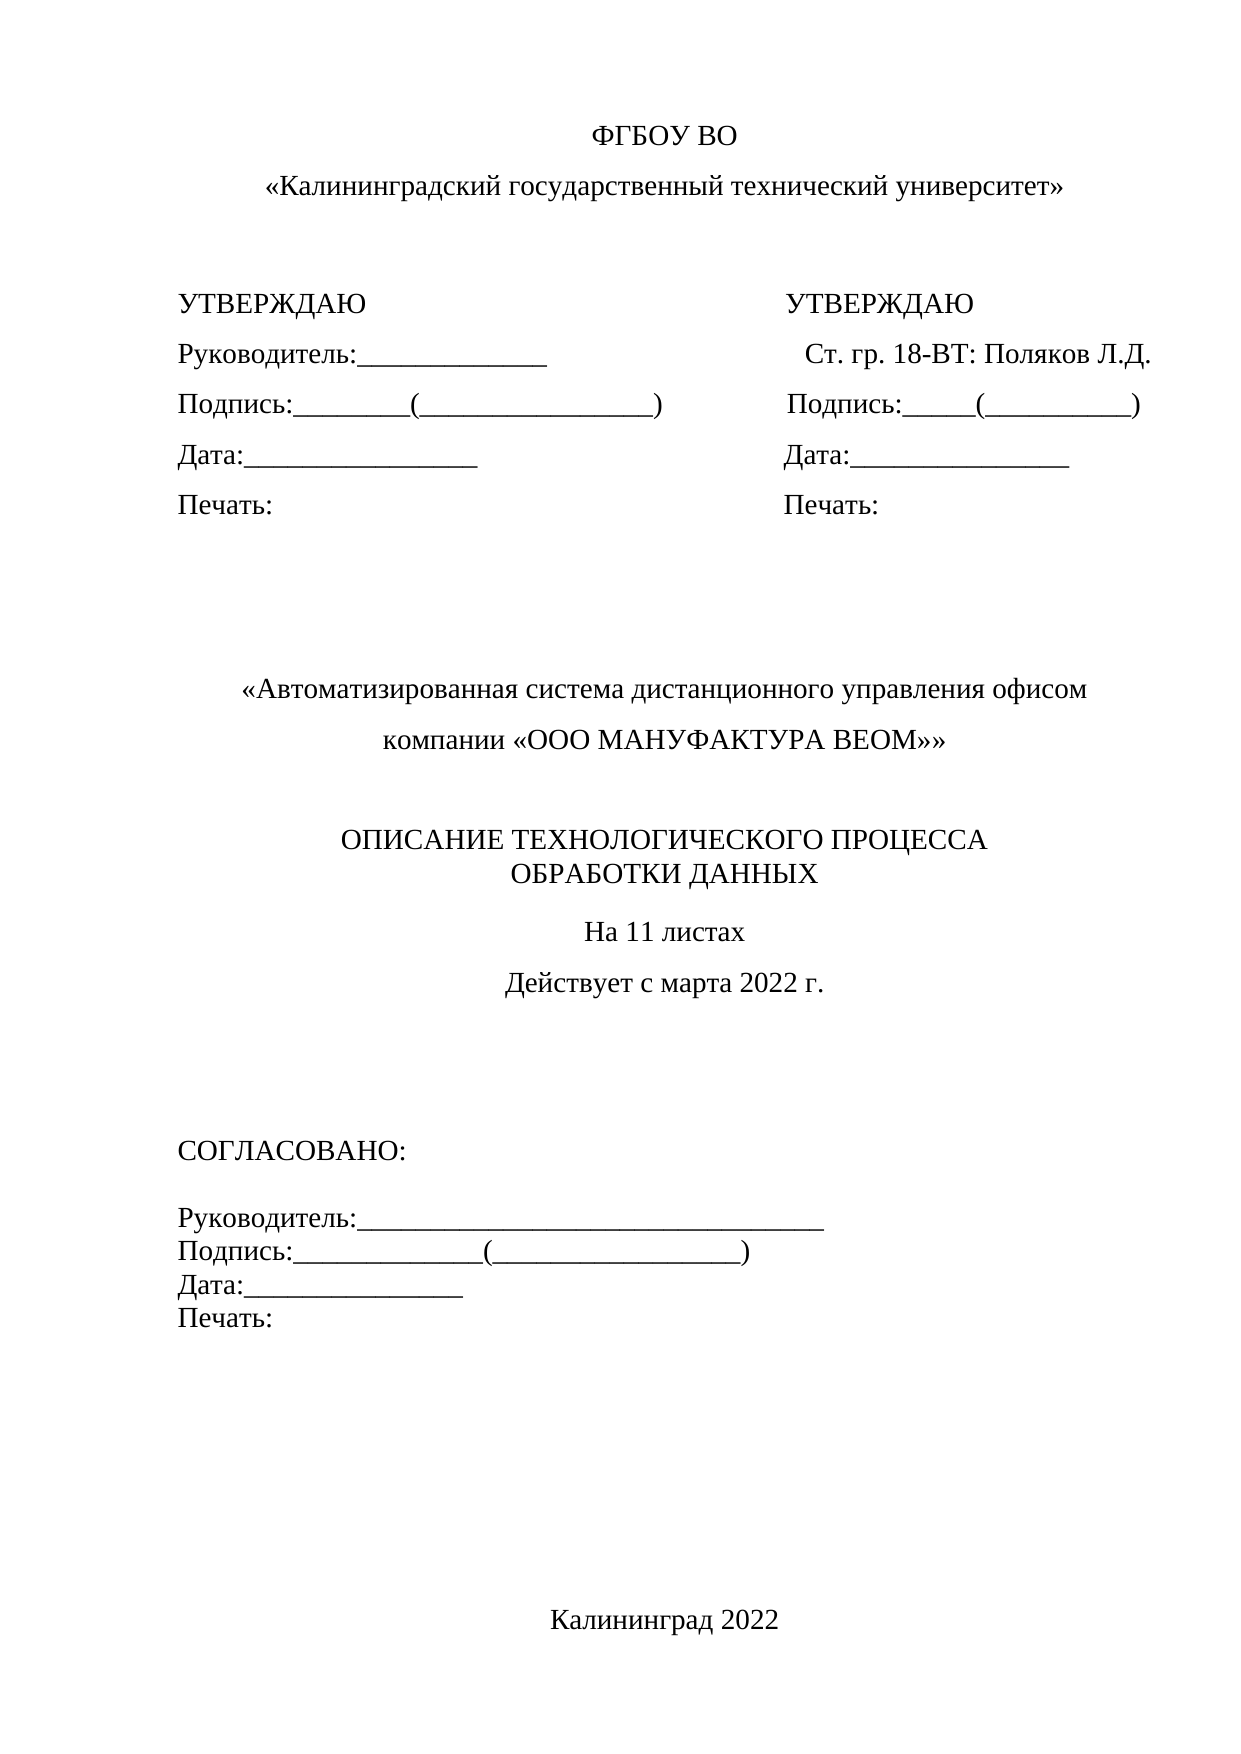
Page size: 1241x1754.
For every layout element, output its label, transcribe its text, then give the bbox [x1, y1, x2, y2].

text Действует с марта 2022 г. [177, 965, 1152, 998]
text Дата:_______________ [177, 1267, 1152, 1300]
text СОГЛАСОВАНО: [177, 1133, 1152, 1166]
text Подпись:_____________(_________________) [177, 1233, 1152, 1267]
text ОПИСАНИЕ ТЕХНОЛОГИЧЕСКОГО ПРОЦЕССА [177, 822, 1152, 856]
text Руководитель:________________________________ [177, 1200, 1152, 1233]
text ОБРАБОТКИ ДАННЫХ [177, 856, 1152, 889]
text Руководитель:_____________ Ст. гр. 18-ВТ: Поляков Л.Д. [177, 336, 1152, 370]
text Дата:________________ Дата:_______________ Печать: Печать: [177, 437, 1152, 521]
text Подпись:________(________________) Подпись:_____(__________) [177, 386, 1152, 420]
text УТВЕРЖДАЮ УТВЕРЖДАЮ [177, 286, 1152, 319]
text «Калининградский государственный технический университет» [177, 168, 1152, 202]
text Печать: [177, 1300, 1152, 1334]
text ФГБОУ ВО [177, 118, 1152, 152]
text «Автоматизированная система дистанционного управления офисом компании «ООО МАНУФАКТУРА ВЕОМ»» [177, 672, 1152, 755]
text Калининград 2022 [177, 1602, 1152, 1636]
text На 11 листах [177, 914, 1152, 948]
